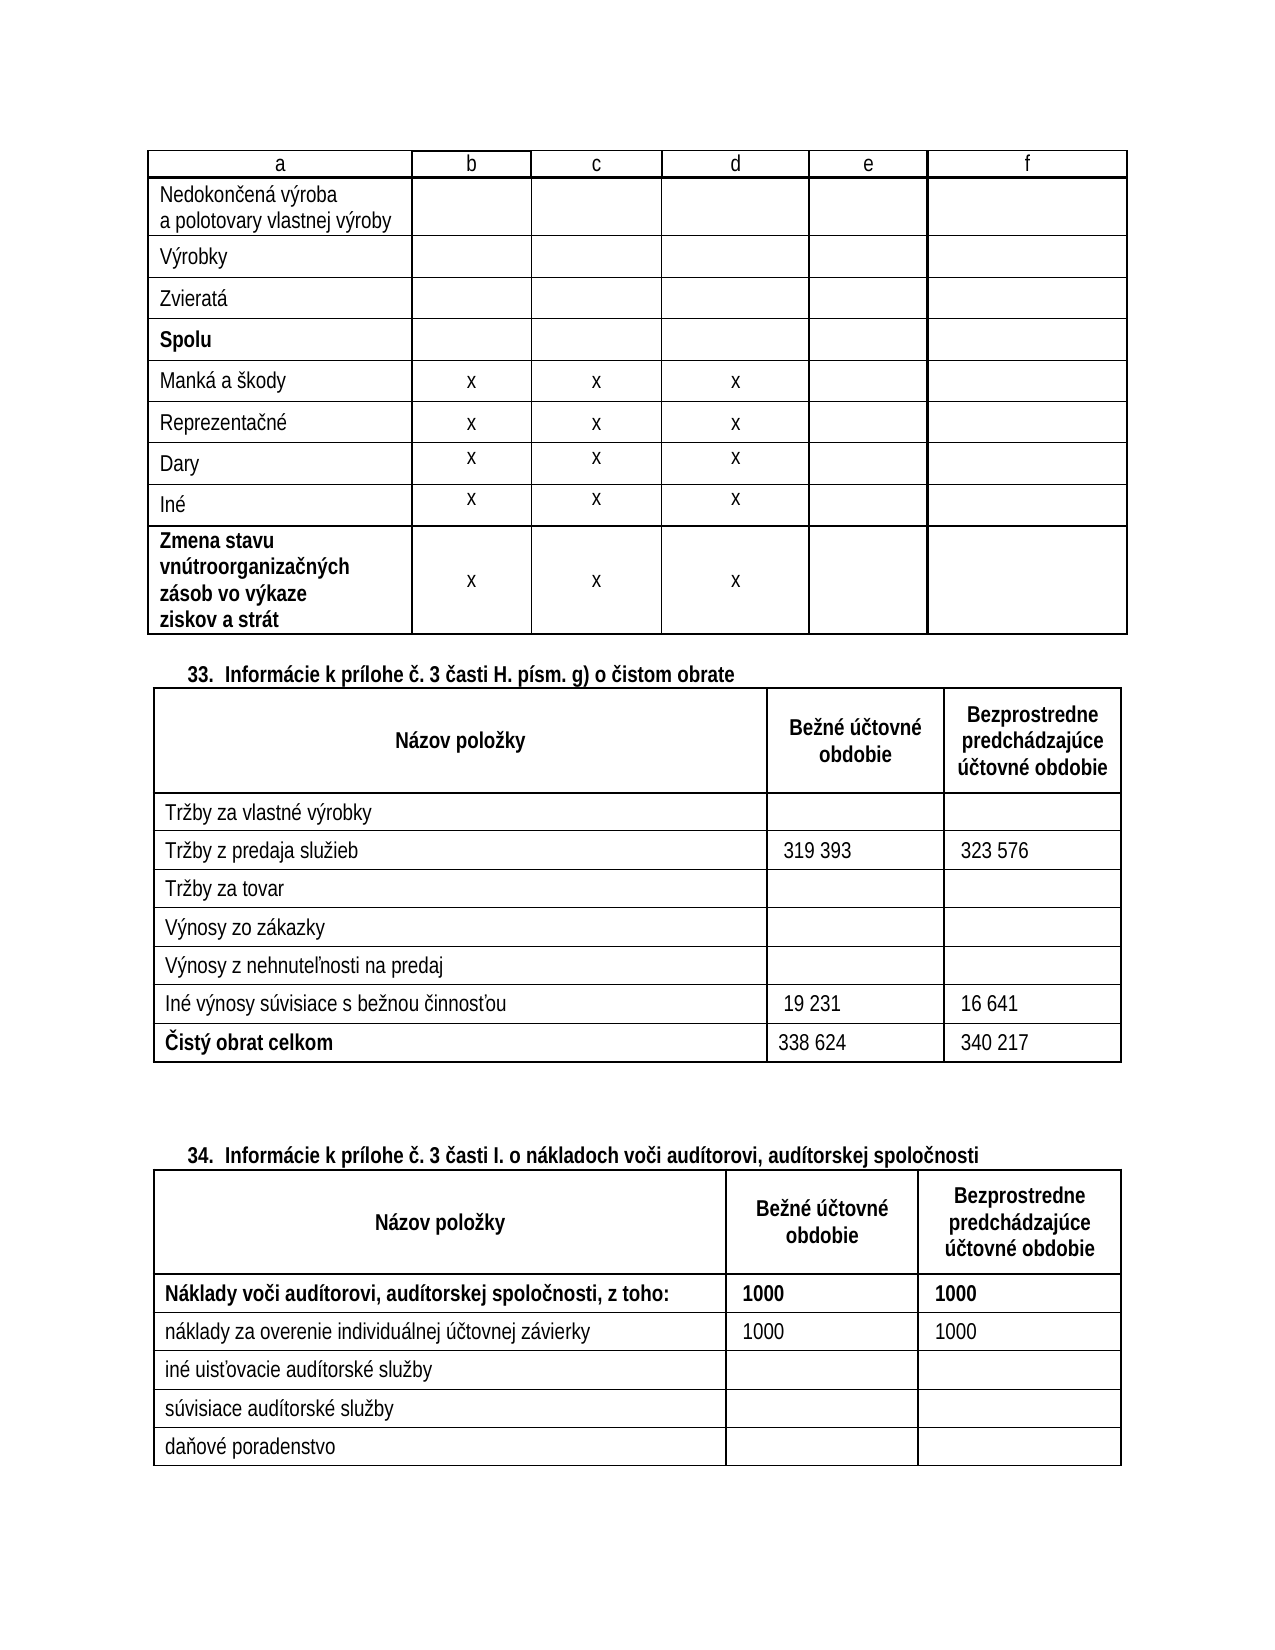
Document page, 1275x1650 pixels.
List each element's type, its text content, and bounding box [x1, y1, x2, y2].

table_header Bežné účtovné obdobie [768, 689, 943, 792]
table_cell x [662, 443, 808, 483]
table_cell súvisiace audítorské služby [155, 1390, 725, 1427]
table_cell [727, 1390, 917, 1427]
table_cell Zvieratá [149, 278, 411, 318]
table_cell [810, 402, 926, 442]
table_cell [810, 278, 926, 318]
table_cell Tržby z predaja služieb [155, 831, 766, 869]
table_cell Spolu [149, 319, 411, 359]
table_cell x [662, 527, 808, 632]
table_cell [532, 236, 661, 277]
table_cell [662, 278, 808, 318]
table_cell 1000 [919, 1275, 1120, 1312]
table_cell Tržby za tovar [155, 870, 766, 907]
table_cell 1000 [919, 1313, 1120, 1350]
table_cell 16 641 [945, 985, 1120, 1022]
table_cell [929, 361, 1126, 401]
table_header Bežné účtovné obdobie [727, 1171, 917, 1273]
table_cell x [413, 361, 531, 401]
table_cell [768, 870, 943, 907]
table_cell 319 393 [768, 831, 943, 869]
table_header Bezprostredne predchádzajúce účtovné obdobie [919, 1171, 1120, 1273]
table_cell x [532, 443, 661, 483]
table_cell e [810, 151, 926, 176]
table_cell x [413, 527, 531, 632]
table_cell x [413, 485, 531, 525]
table_cell [945, 870, 1120, 907]
table_cell 323 576 [945, 831, 1120, 869]
table_cell 1000 [727, 1313, 917, 1350]
table_cell [929, 278, 1126, 318]
table_cell Výnosy zo zákazky [155, 908, 766, 946]
table_cell 338 624 [768, 1024, 943, 1061]
table_cell náklady za overenie individuálnej účtovnej závierky [155, 1313, 725, 1350]
table_cell daňové poradenstvo [155, 1428, 725, 1465]
table_cell x [532, 402, 661, 442]
table_cell Výnosy z nehnuteľnosti na predaj [155, 947, 766, 984]
table_header Názov položky [155, 689, 766, 792]
table_cell [532, 179, 661, 235]
table_cell [727, 1351, 917, 1388]
table_cell Výrobky [149, 236, 411, 277]
table_cell [945, 908, 1120, 946]
table_cell [929, 179, 1126, 235]
table_cell [919, 1428, 1120, 1465]
text 34. Informácie k prílohe č. 3 časti I. o nákladoch voči audítorovi, audítorskej spoločnosti [187, 1142, 1087, 1168]
table_cell [810, 319, 926, 359]
table_cell [929, 485, 1126, 525]
table_cell [810, 527, 926, 632]
text 33. Informácie k prílohe č. 3 časti H. písm. g) o čistom obrate [187, 661, 1087, 687]
table_cell iné uisťovacie audítorské služby [155, 1351, 725, 1388]
table_cell Náklady voči audítorovi, audítorskej spoločnosti, z toho: [155, 1275, 725, 1312]
table_cell [532, 319, 661, 359]
table_cell 1000 [727, 1275, 917, 1312]
table_cell x [662, 402, 808, 442]
table_cell [768, 947, 943, 984]
table_cell c [532, 151, 661, 176]
table_header Bezprostredne predchádzajúce účtovné obdobie [945, 689, 1120, 792]
table_cell [929, 319, 1126, 359]
table_cell x [413, 402, 531, 442]
table_cell Čistý obrat celkom [155, 1024, 766, 1061]
table_cell x [413, 443, 531, 483]
table_cell a [149, 151, 411, 176]
table_cell [919, 1351, 1120, 1388]
table_cell [810, 485, 926, 525]
table_cell 19 231 [768, 985, 943, 1022]
table_cell [727, 1428, 917, 1465]
table_cell [413, 278, 531, 318]
table_cell Manká a škody [149, 361, 411, 401]
table_cell [810, 443, 926, 483]
table_cell [810, 361, 926, 401]
table_cell x [532, 485, 661, 525]
table_cell Reprezentačné [149, 402, 411, 442]
table_cell [768, 908, 943, 946]
table_cell x [662, 485, 808, 525]
table_cell [945, 947, 1120, 984]
table_cell Zmena stavu vnútroorganizačných zásob vo výkaze ziskov a strát [149, 527, 411, 632]
table_cell [929, 236, 1126, 277]
table_cell [768, 794, 943, 830]
table_cell [662, 319, 808, 359]
table_cell Dary [149, 443, 411, 483]
table_cell x [532, 527, 661, 632]
table_cell [662, 179, 808, 235]
table_cell [929, 443, 1126, 483]
table_cell Nedokončená výroba a polotovary vlastnej výroby [149, 179, 411, 235]
table_cell [810, 179, 926, 235]
table_cell [810, 236, 926, 277]
table_cell [919, 1390, 1120, 1427]
table_cell [945, 794, 1120, 830]
table_cell Iné [149, 485, 411, 525]
table_cell x [532, 361, 661, 401]
table_cell b [413, 152, 530, 176]
table_cell x [662, 361, 808, 401]
table_header Názov položky [155, 1171, 725, 1273]
table_cell 340 217 [945, 1024, 1120, 1061]
table_cell Iné výnosy súvisiace s bežnou činnosťou [155, 985, 766, 1022]
table_cell f [929, 151, 1126, 176]
table_cell [532, 278, 661, 318]
table_cell [929, 527, 1126, 632]
table_cell [413, 236, 531, 277]
table_cell [413, 319, 531, 359]
table_cell [929, 402, 1126, 442]
table_cell [413, 179, 531, 235]
table_cell Tržby za vlastné výrobky [155, 794, 766, 830]
table_cell [662, 236, 808, 277]
table_cell d [663, 151, 808, 176]
